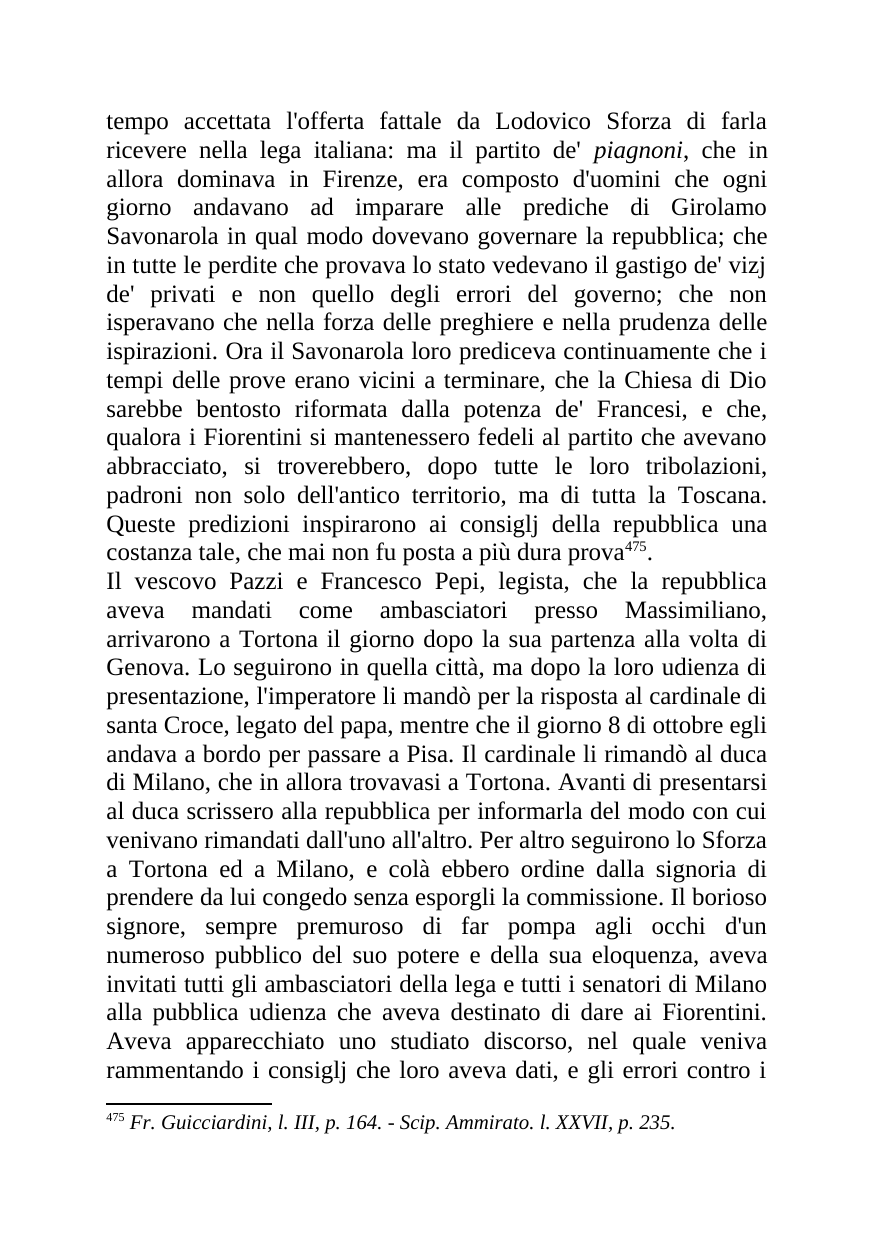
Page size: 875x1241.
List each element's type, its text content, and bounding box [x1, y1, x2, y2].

text Fr. Guicciardini, l. III, p. 164. - Scip. Ammirato. l. XXVII, p. 235. [106, 1110, 768, 1134]
text Il vescovo Pazzi e Francesco Pepi, legista, che la repubblica aveva mandati come ambasciatori presso Massimiliano, arrivarono a Tortona il giorno dopo la sua partenza alla volta di Genova. Lo seguirono in quella città, ma dopo la loro udienza di presentazione, l'imperatore li mandò per la risposta al cardinale di santa Croce, legato del papa, mentre che il giorno 8 di ottobre egli andava a bordo per passare a Pisa. Il cardinale li rimandò al duca di Milano, che in allora trovavasi a Tortona. Avanti di presentarsi al duca scrissero alla repubblica per informarla del modo con cui venivano rimandati dall'uno all'altro. Per altro seguirono lo Sforza a Tortona ed a Milano, e colà ebbero ordine dalla signoria di prendere da lui congedo senza esporgli la commissione. Il borioso signore, sempre premuroso di far pompa agli occhi d'un numeroso pubblico del suo potere e della sua eloquenza, aveva invitati tutti gli ambasciatori della lega e tutti i senatori di Milano alla pubblica udienza che aveva destinato di dare ai Fiorentini. Aveva apparecchiato uno studiato discorso, nel quale veniva rammentando i consiglj che loro aveva dati, e gli errori contro i [106, 566, 768, 1084]
text tempo accettata l'offerta fattale da Lodovico Sforza di farla ricevere nella lega italiana: ma il partito de' piagnoni, che in allora dominava in Firenze, era composto d'uomini che ogni giorno andavano ad imparare alle prediche di Girolamo Savonarola in qual modo dovevano governare la repubblica; che in tutte le perdite che provava lo stato vedevano il gastigo de' vizj de' privati e non quello degli errori del governo; che non isperavano che nella forza delle preghiere e nella prudenza delle ispirazioni. Ora il Savonarola loro prediceva continuamente che i tempi delle prove erano vicini a terminare, che la Chiesa di Dio sarebbe bentosto riformata dalla potenza de' Francesi, e che, qualora i Fiorentini si mantenessero fedeli al partito che avevano abbracciato, si troverebbero, dopo tutte le loro tribolazioni, padroni non solo dell'antico territorio, ma di tutta la Toscana. Queste predizioni inspirarono ai consiglj della repubblica una costanza tale, che mai non fu posta a più dura prova. [106, 106, 768, 566]
